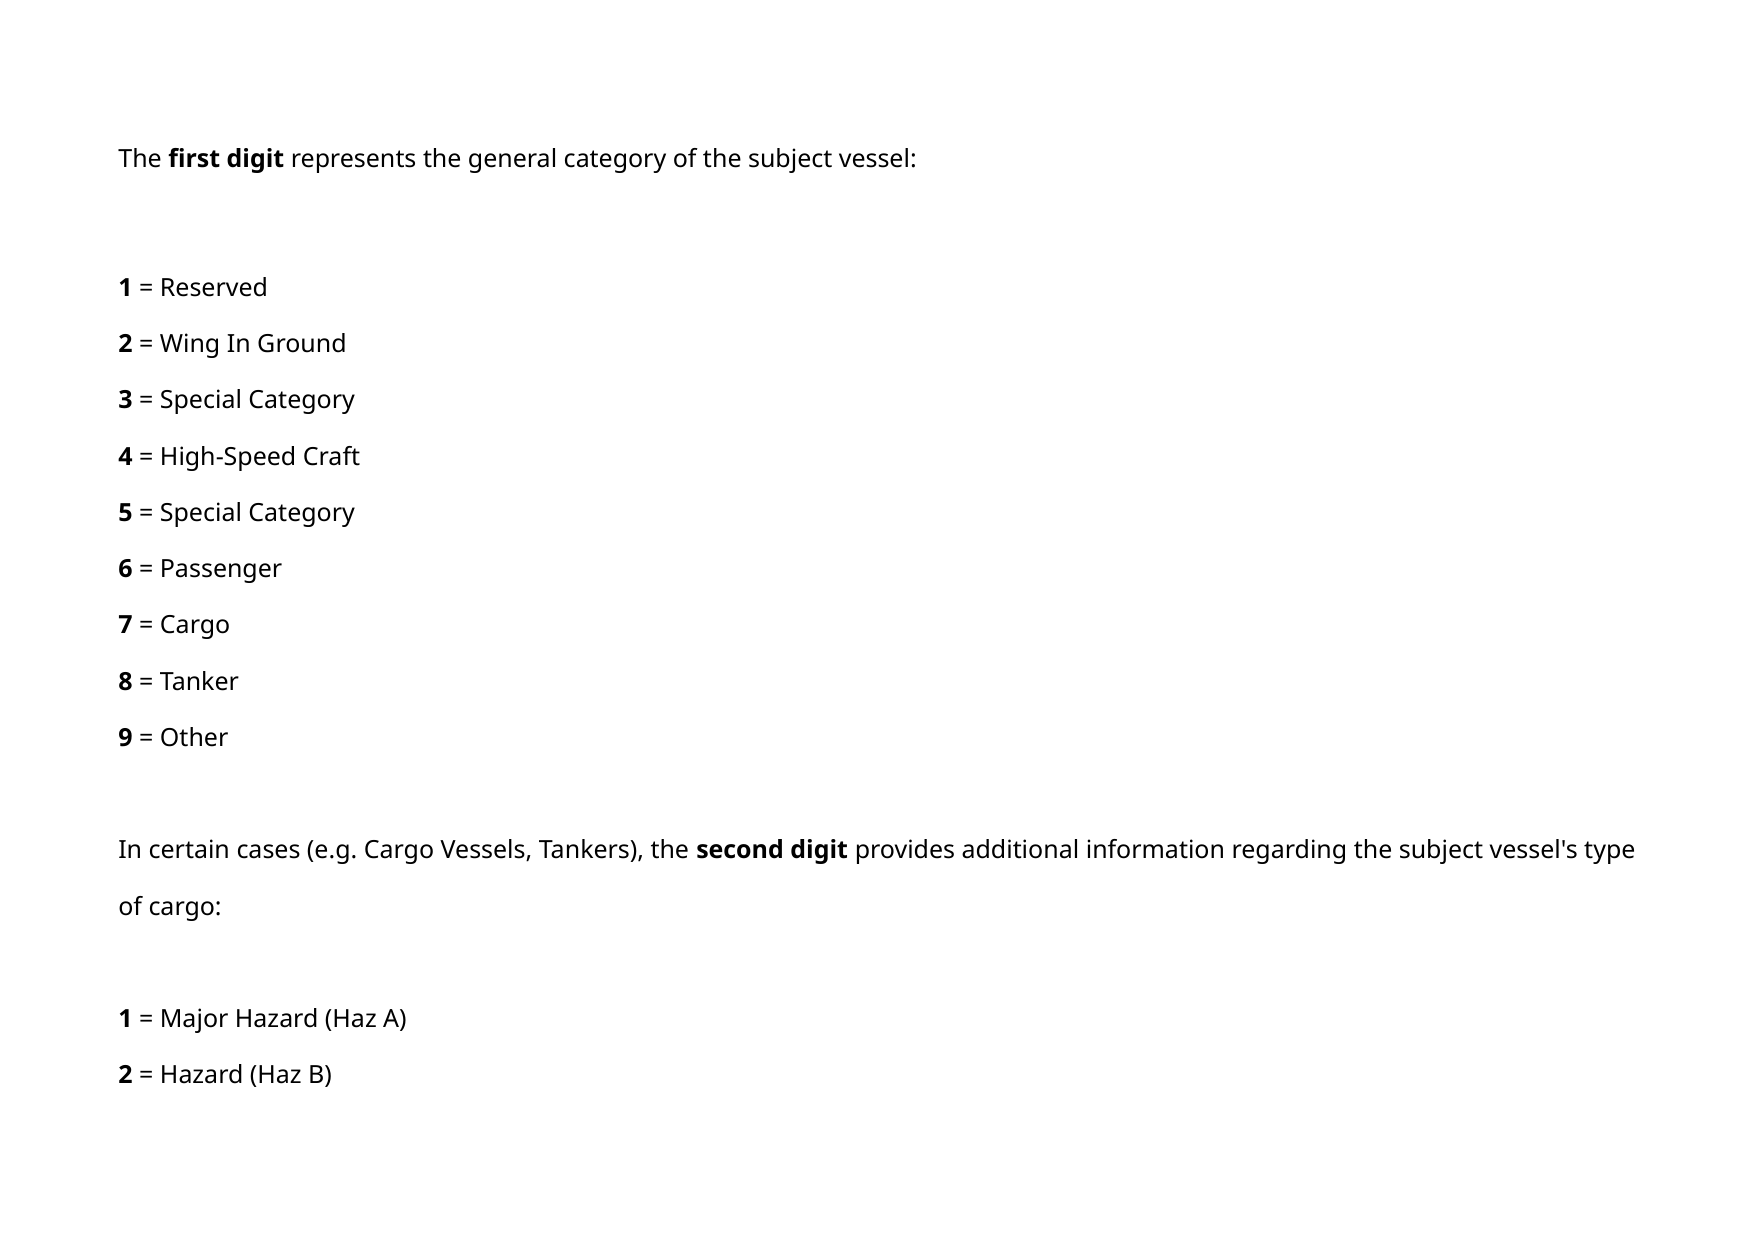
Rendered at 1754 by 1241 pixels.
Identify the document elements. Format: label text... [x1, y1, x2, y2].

text The first digit represents the general category of the subject vessel: [118, 118, 1636, 174]
text 1 = Reserved 2 = Wing In Ground 3 = Special Category 4 = High-Speed Craft 5 = Special Category 6 = Passenger 7 = Cargo 8 = Tanker 9 = Other In certain cases (e.g. Cargo Vessels, Tankers), the second digit provides additional information regarding the subject vessel's type of cargo: 1 = Major Hazard (Haz A) 2 = Hazard (Haz B) [118, 247, 1636, 1091]
